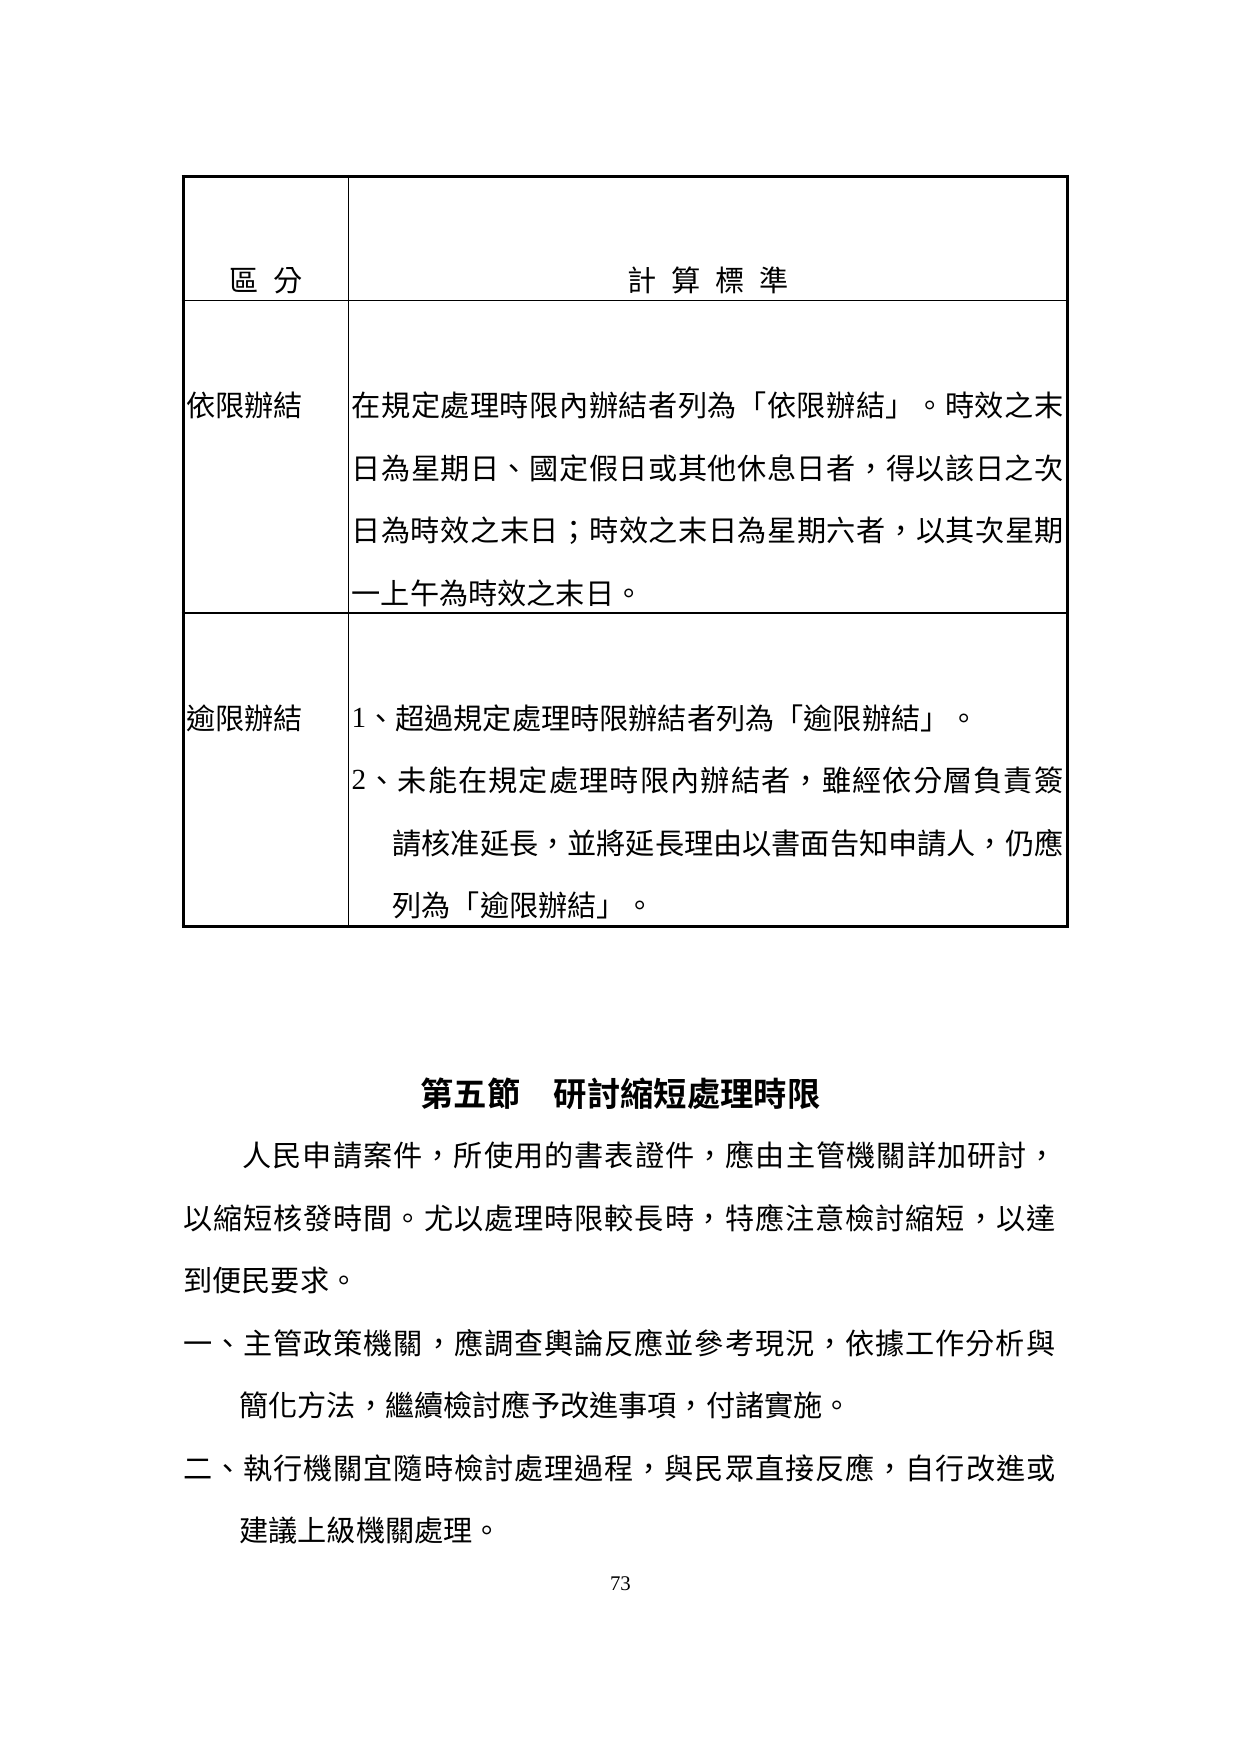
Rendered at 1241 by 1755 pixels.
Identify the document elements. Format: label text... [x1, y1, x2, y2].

table_header 計 算 標 準 [349, 178, 1066, 300]
table_header 區 分 [185, 178, 348, 300]
text 第五節 研討縮短處理時限 [183, 1050, 1057, 1112]
text 人民申請案件，所使用的書表證件，應由主管機關詳加研討，以縮短核發時間。尤以處理時限較長時，特應注意檢討縮短，以達到便民要求。 [183, 1112, 1057, 1300]
table_cell 在規定處理時限內辦結者列為「依限辦結」。時效之末日為星期日、國定假日或其他休息日者，得以該日之次日為時效之末日；時效之末日為星期六者，以其次星期一上午為時效之末日。 [349, 301, 1066, 612]
table_cell 逾限辦結 [185, 614, 348, 925]
table_cell 1、超過規定處理時限辦結者列為「逾限辦結」。 2、未能在規定處理時限內辦結者，雖經依分層負責簽請核准延長，並將延長理由以書面告知申請人，仍應列為「逾限辦結」。 [349, 614, 1066, 925]
text 二、執行機關宜隨時檢討處理過程，與民眾直接反應，自行改進或建議上級機關處理。 [183, 1425, 1057, 1550]
text 一、主管政策機關，應調查輿論反應並參考現況，依據工作分析與簡化方法，繼續檢討應予改進事項，付諸實施。 [183, 1300, 1057, 1425]
table_cell 依限辦結 [185, 301, 348, 612]
